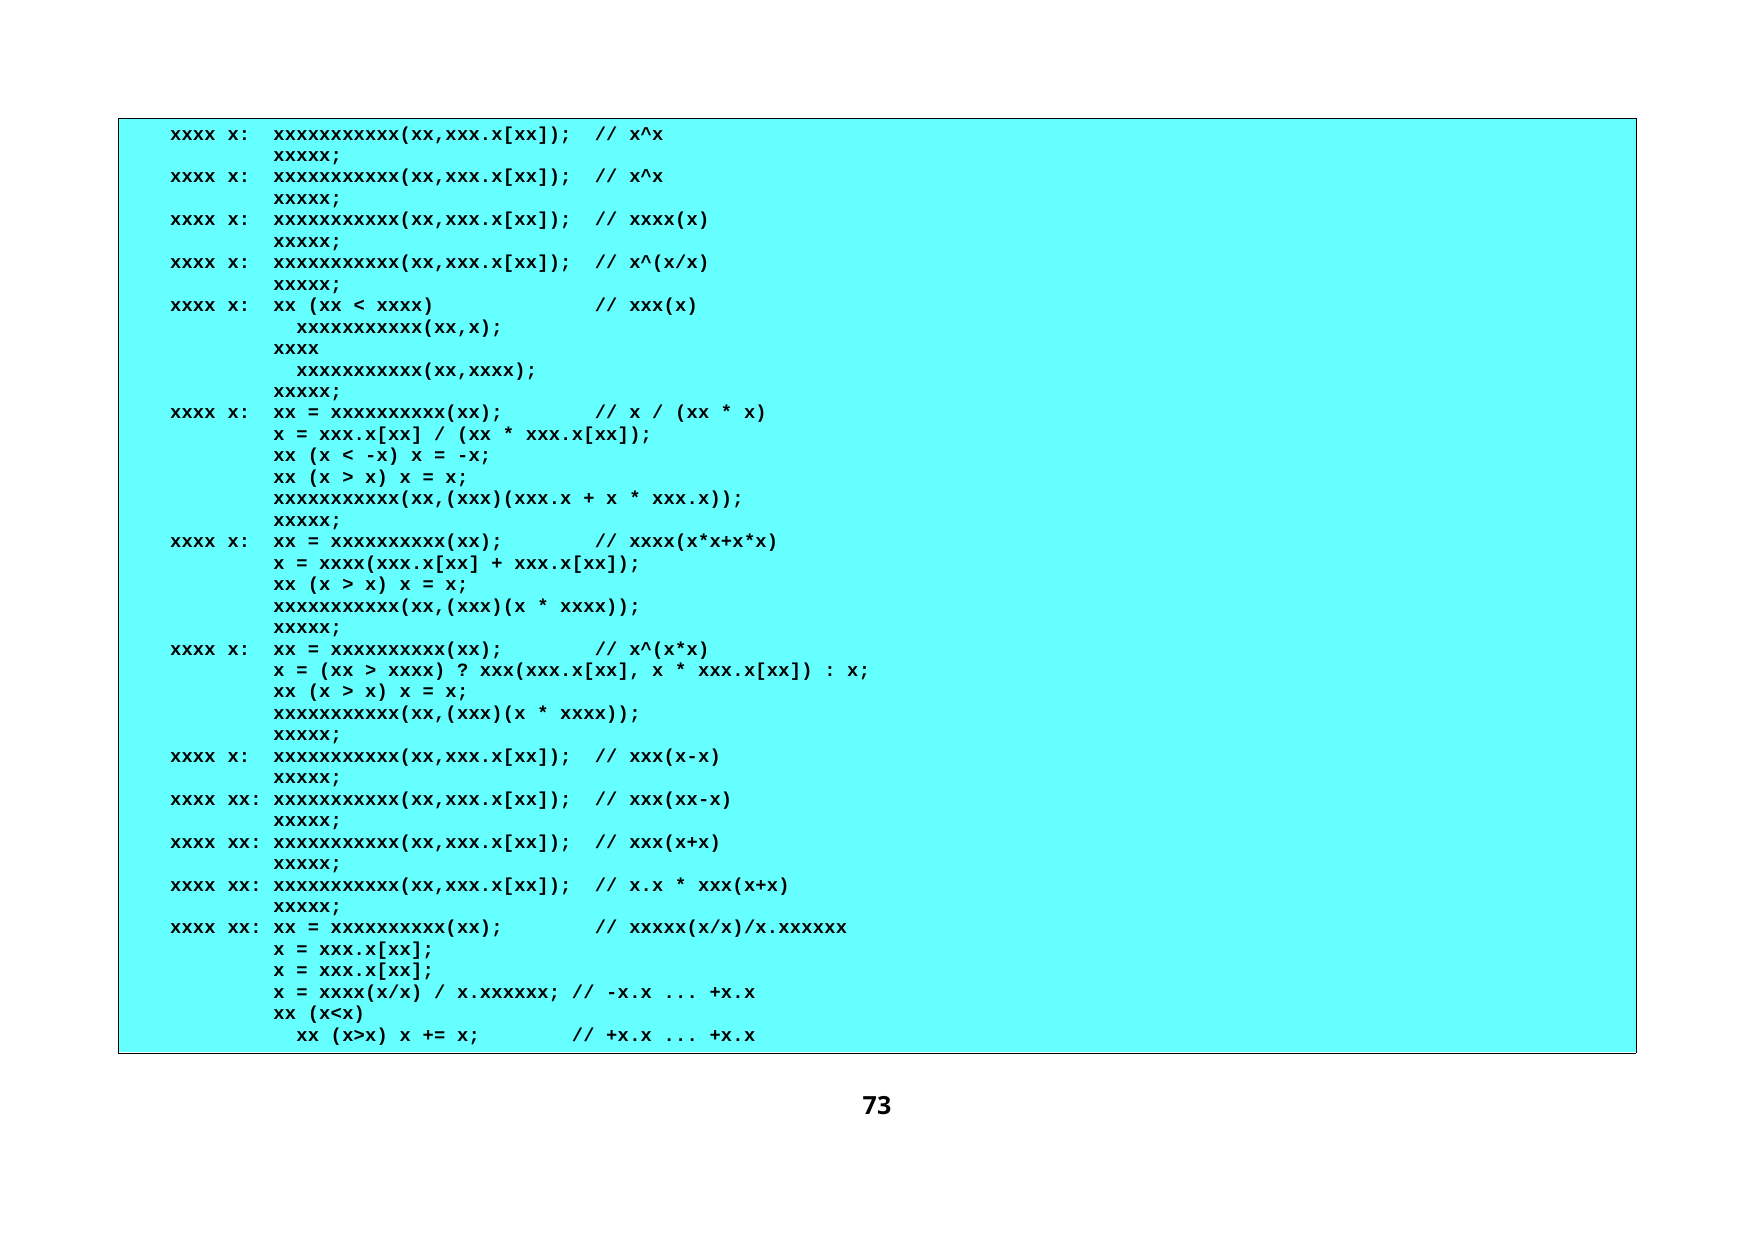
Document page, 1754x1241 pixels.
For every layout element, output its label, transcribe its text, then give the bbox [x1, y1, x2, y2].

table_header xxxx x: xxxxxxxxxxx(xx,xxx.x[xx]); // x^x xxxxx; xxxx x: xxxxxxxxxxx(xx,xxx.x[xx]); // x^x xxxxx; xxxx x: xxxxxxxxxxx(xx,xxx.x[xx]); // xxxx(x) xxxxx; xxxx x: xxxxxxxxxxx(xx,xxx.x[xx]); // x^(x/x) xxxxx; xxxx x: xx (xx < xxxx) // xxx(x) xxxxxxxxxxx(xx,x); xxxx xxxxxxxxxxx(xx,xxxx); xxxxx; xxxx x: xx = xxxxxxxxxx(xx); // x / (xx * x) x = xxx.x[xx] / (xx * xxx.x[xx]); xx (x < -x) x = -x; xx (x > x) x = x; xxxxxxxxxxx(xx,(xxx)(xxx.x + x * xxx.x)); xxxxx; xxxx x: xx = xxxxxxxxxx(xx); // xxxx(x*x+x*x) x = xxxx(xxx.x[xx] + xxx.x[xx]); xx (x > x) x = x; xxxxxxxxxxx(xx,(xxx)(x * xxxx)); xxxxx; xxxx x: xx = xxxxxxxxxx(xx); // x^(x*x) x = (xx > xxxx) ? xxx(xxx.x[xx], x * xxx.x[xx]) : x; xx (x > x) x = x; xxxxxxxxxxx(xx,(xxx)(x * xxxx)); xxxxx; xxxx x: xxxxxxxxxxx(xx,xxx.x[xx]); // xxx(x-x) xxxxx; xxxx xx: xxxxxxxxxxx(xx,xxx.x[xx]); // xxx(xx-x) xxxxx; xxxx xx: xxxxxxxxxxx(xx,xxx.x[xx]); // xxx(x+x) xxxxx; xxxx xx: xxxxxxxxxxx(xx,xxx.x[xx]); // x.x * xxx(x+x) xxxxx; xxxx xx: xx = xxxxxxxxxx(xx); // xxxxx(x/x)/x.xxxxxx x = xxx.x[xx]; x = xxx.x[xx]; x = xxxx(x/x) / x.xxxxxx; // -x.x ... +x.x xx (x<x) xx (x>x) x += x; // +x.x ... +x.x [119, 119, 1636, 1052]
